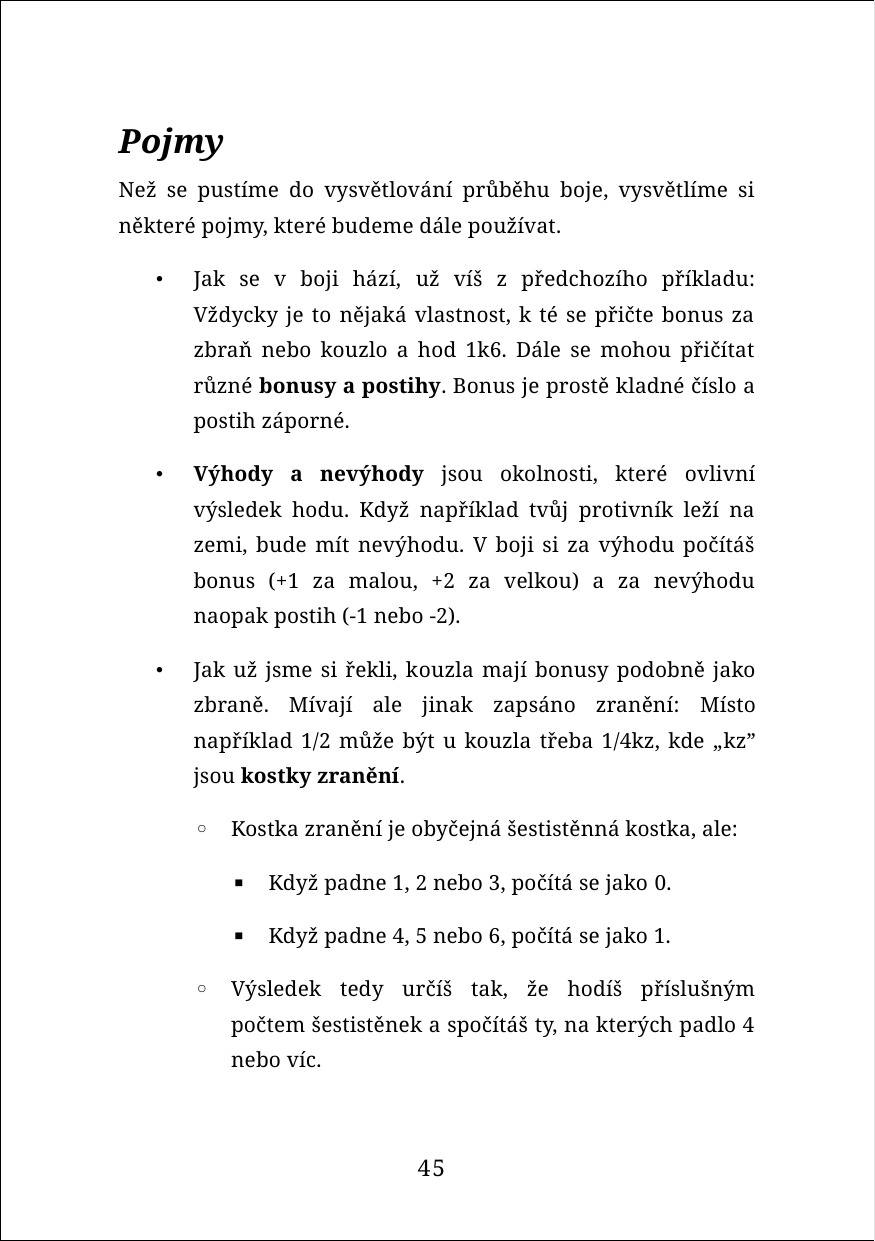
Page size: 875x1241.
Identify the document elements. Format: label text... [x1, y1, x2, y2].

text Než se pustíme do vysvětlování průběhu boje, vysvětlíme si některé pojmy, které budeme dále používat. [118, 175, 756, 239]
list Výhody a nevýhody jsou okolnosti, které ovlivní výsledek hodu. Když například tvůj protivník leží na zemi, bude mít nevýhodu. V boji si za výhodu počítáš bonus (+1 za malou, +2 za velkou) a za nevýhodu naopak postih (-1 nebo -2). [156, 459, 756, 630]
list Když padne 1, 2 nebo 3, počítá se jako 0. [231, 868, 756, 896]
list Jak se v boji hází, už víš z předchozího příkladu: Vždycky je to nějaká vlastnost, k té se přičte bonus za zbraň nebo kouzlo a hod 1k6. Dále se mohou přičítat různé bonusy a postihy. Bonus je prostě kladné číslo a postih záporné. [156, 264, 756, 435]
list Když padne 4, 5 nebo 6, počítá se jako 1. [231, 921, 756, 949]
list Výsledek tedy určíš tak, že hodíš příslušným počtem šestistěnek a spočítáš ty, na kterých padlo 4 nebo víc. [193, 974, 756, 1074]
subtitle Pojmy [118, 118, 756, 164]
list Jak už jsme si řekli, kouzla mají bonusy podobně jako zbraně. Mívají ale jinak zapsáno zranění: Místo například 1/2 může být u kouzla třeba 1/4kz, kde „kz” jsou kostky zranění. [156, 655, 756, 790]
list Kostka zranění je obyčejná šestistěnná kostka, ale: [193, 814, 756, 843]
